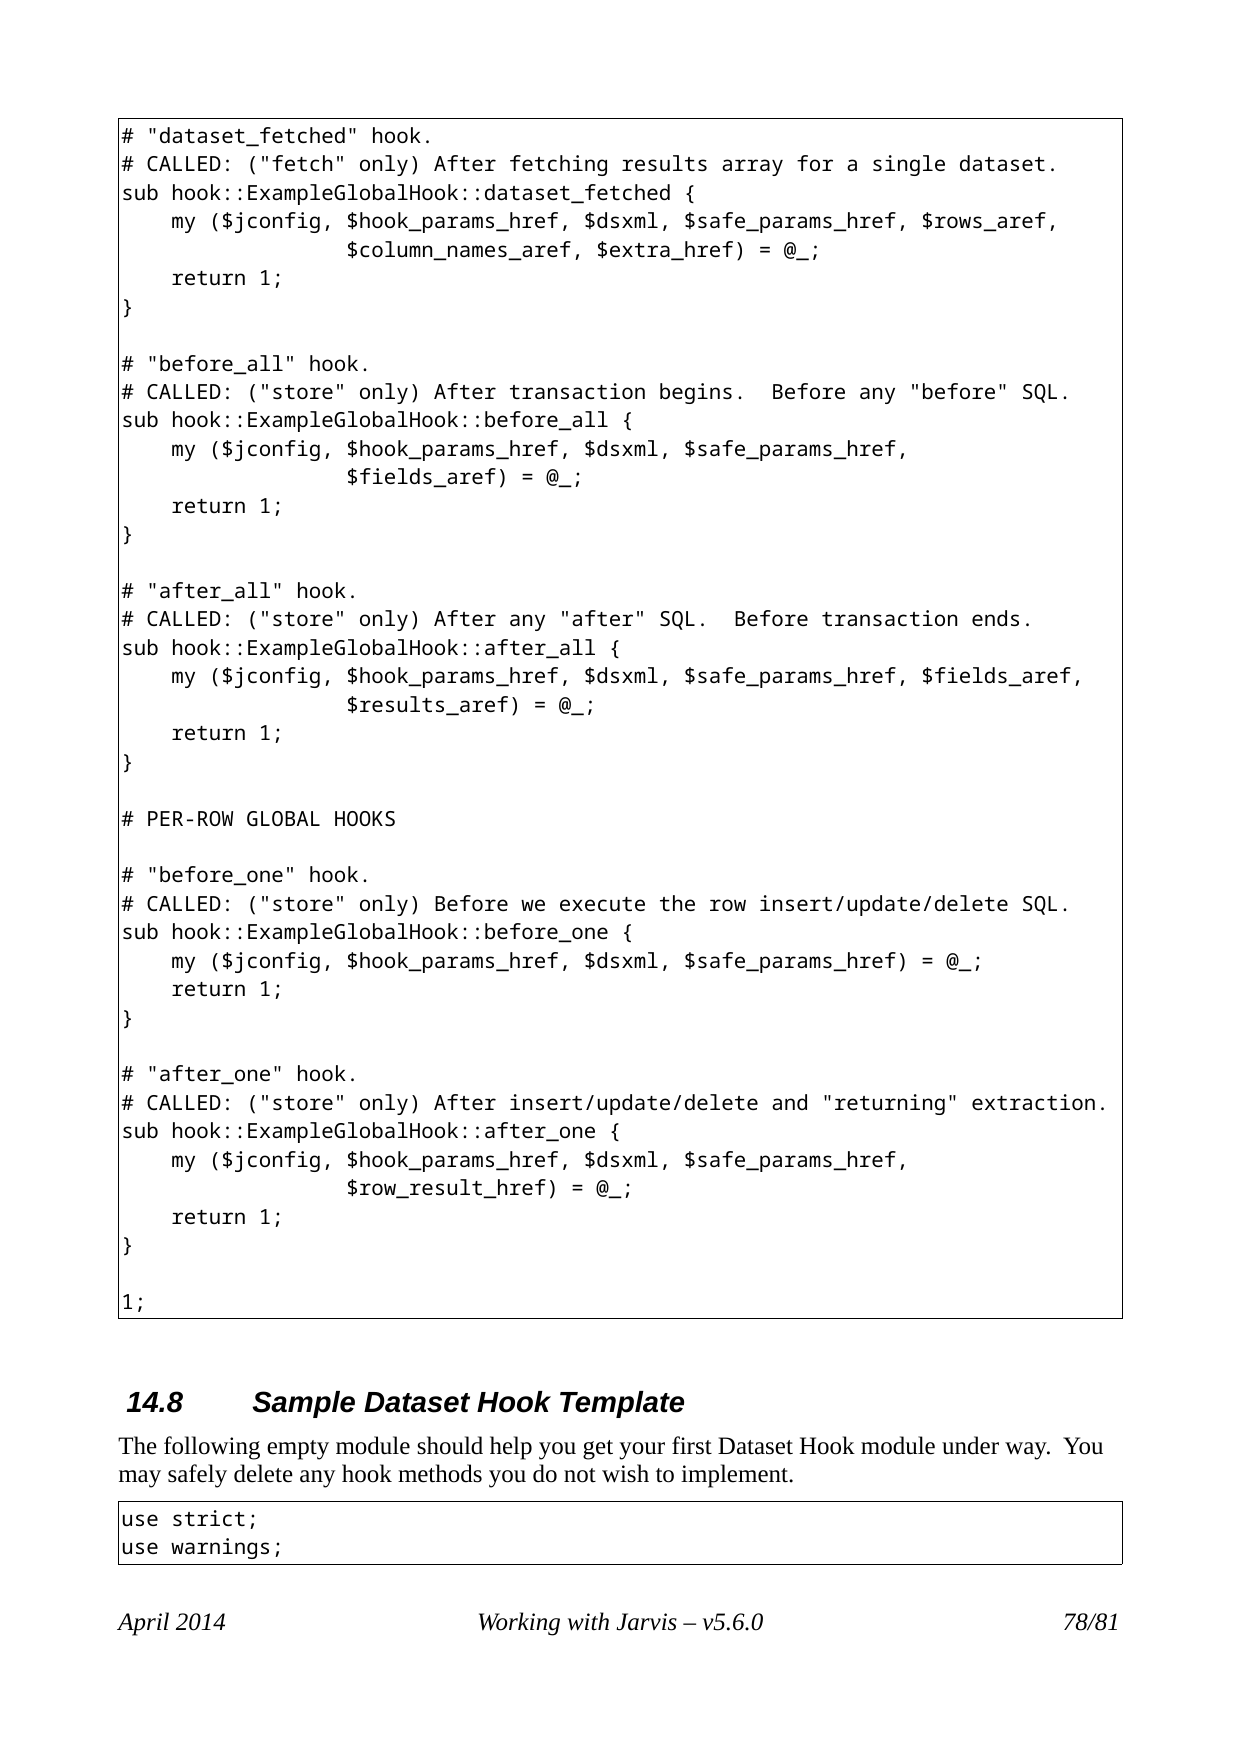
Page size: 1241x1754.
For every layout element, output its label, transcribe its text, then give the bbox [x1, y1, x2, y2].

text my ($jconfig, $hook_params_href, $dsxml, $safe_params_href, [119, 1142, 1122, 1170]
text use strict; [119, 1502, 1122, 1529]
text $row_result_href) = @_; [119, 1170, 1122, 1199]
text # "before_all" hook. [119, 346, 1122, 374]
text # "after_one" hook. [119, 1057, 1122, 1085]
subtitle Sample Dataset Hook Template [118, 1385, 1122, 1418]
text return 1; [119, 488, 1122, 516]
text my ($jconfig, $hook_params_href, $dsxml, $safe_params_href, [119, 431, 1122, 459]
text # CALLED: ("store" only) After insert/update/delete and "returning" extraction. [119, 1085, 1122, 1113]
text return 1; [119, 260, 1122, 289]
text sub hook::ExampleGlobalHook::after_one { [119, 1113, 1122, 1142]
text # CALLED: ("fetch" only) After fetching results array for a single dataset. [119, 147, 1122, 175]
text # CALLED: ("store" only) After any "after" SQL. Before transaction ends. [119, 602, 1122, 630]
text my ($jconfig, $hook_params_href, $dsxml, $safe_params_href, $rows_aref, $column_names_aref, $extra_href) = @_; [119, 203, 1122, 260]
text # CALLED: ("store" only) After transaction begins. Before any "before" SQL. [119, 374, 1122, 402]
text sub hook::ExampleGlobalHook::before_one { [119, 914, 1122, 943]
text use warnings; [119, 1529, 1122, 1564]
text return 1; [119, 715, 1122, 744]
text # "after_all" hook. [119, 573, 1122, 602]
text my ($jconfig, $hook_params_href, $dsxml, $safe_params_href) = @_; [119, 943, 1122, 971]
text } [119, 1000, 1122, 1031]
text sub hook::ExampleGlobalHook::before_all { [119, 402, 1122, 431]
text } [119, 516, 1122, 548]
text $fields_aref) = @_; [119, 459, 1122, 488]
text } [119, 289, 1122, 320]
text # "dataset_fetched" hook. [119, 119, 1122, 147]
text return 1; [119, 971, 1122, 1000]
text # "before_one" hook. [119, 857, 1122, 886]
text } [119, 744, 1122, 775]
text } [119, 1227, 1122, 1259]
text The following empty module should help you get your first Dataset Hook module under way. You may safely delete any hook methods you do not wish to implement. [118, 1431, 1122, 1488]
text sub hook::ExampleGlobalHook::dataset_fetched { [119, 175, 1122, 203]
text sub hook::ExampleGlobalHook::after_all { [119, 630, 1122, 658]
text return 1; [119, 1199, 1122, 1227]
text 1; [119, 1284, 1122, 1318]
text # PER-ROW GLOBAL HOOKS [119, 801, 1122, 832]
text my ($jconfig, $hook_params_href, $dsxml, $safe_params_href, $fields_aref, $results_aref) = @_; [119, 658, 1122, 715]
text # CALLED: ("store" only) Before we execute the row insert/update/delete SQL. [119, 886, 1122, 914]
